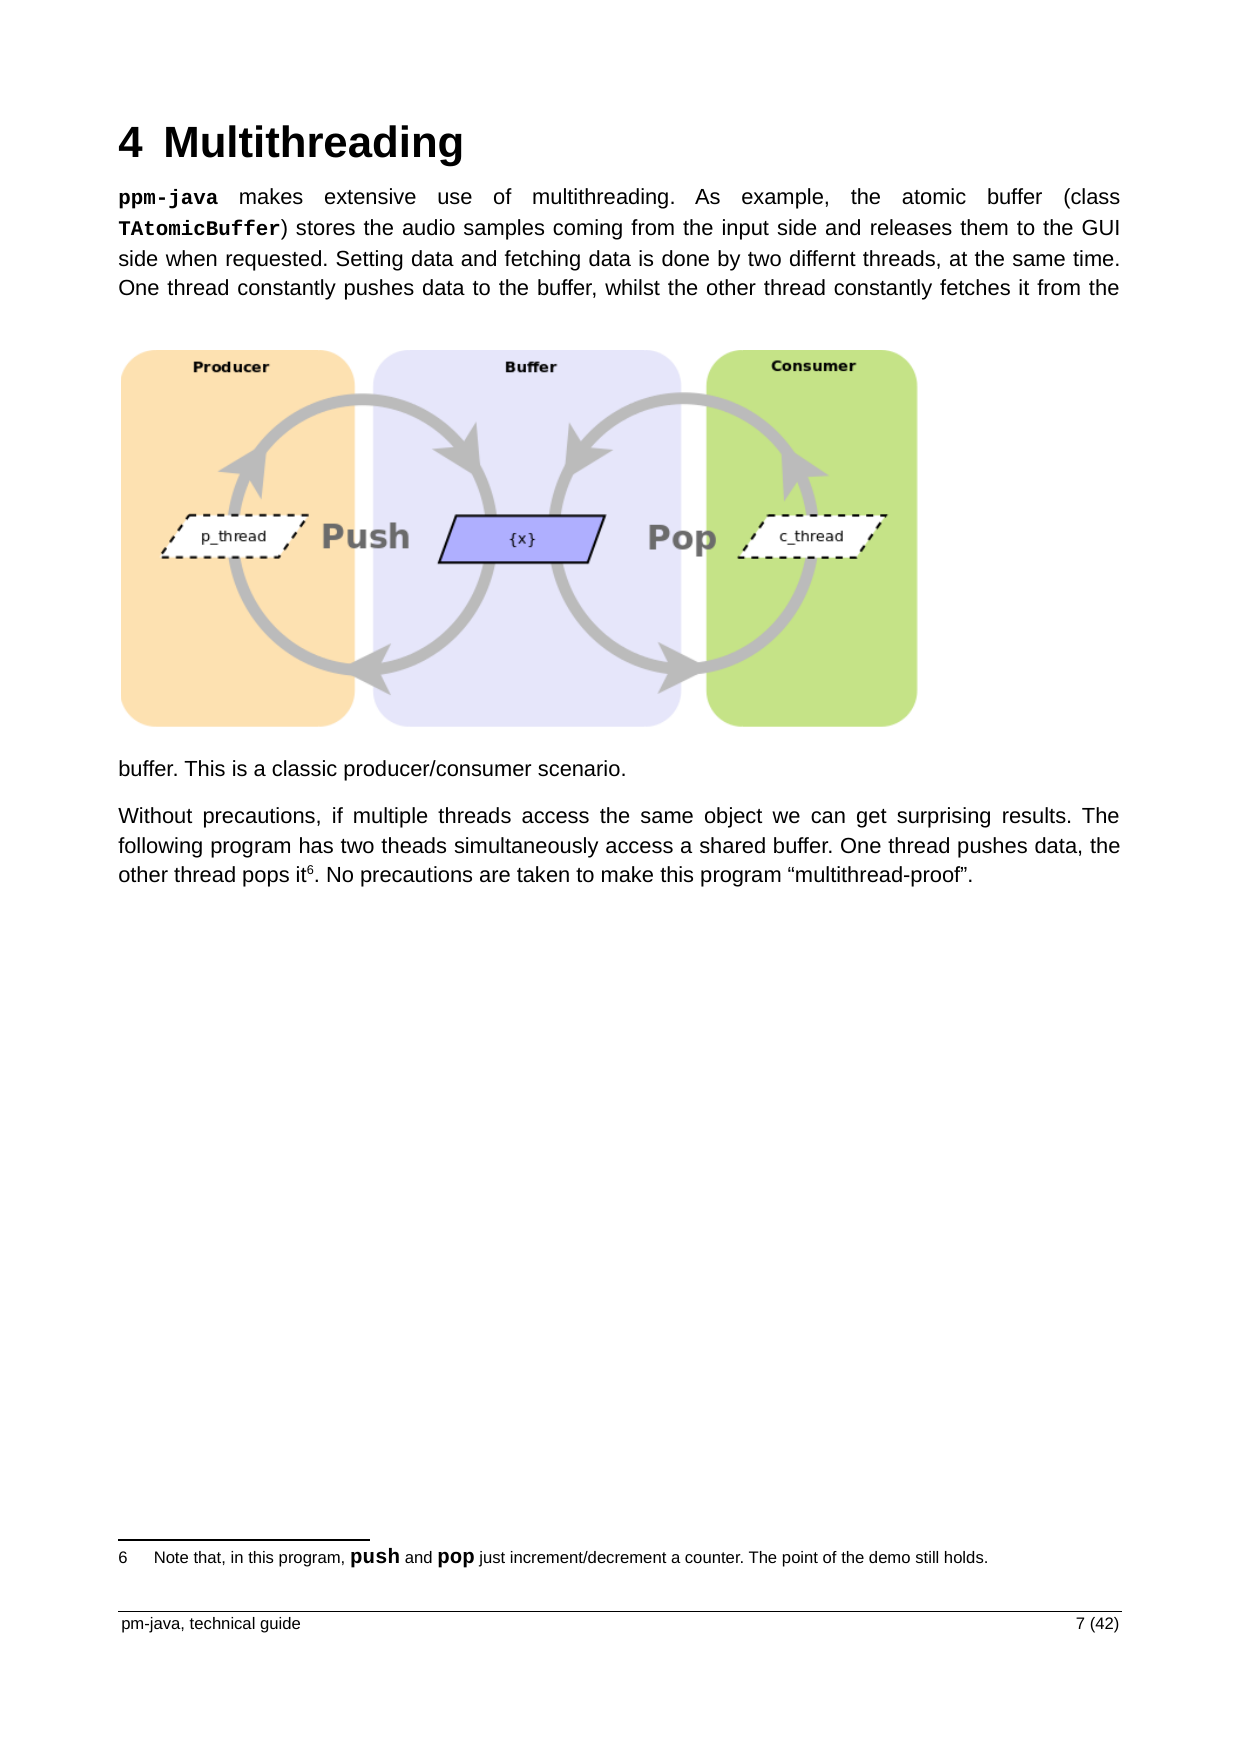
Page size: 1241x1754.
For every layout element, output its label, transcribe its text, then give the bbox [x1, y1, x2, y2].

text Without precautions, if multiple threads access the same object we can get surprising results. The following program has two theads simultaneously access a shared buffer. One thread pushes data, the other thread pops it. No precautions are taken to make this program “multithread-proof”. [118, 804, 1122, 887]
picture [121, 350, 919, 728]
text Note that, in this program, push and pop just increment/decrement a counter. The point of the demo still holds. [118, 1546, 1122, 1570]
text ppm-java makes extensive use of multithreading. As example, the atomic buffer (class TAtomicBuffer) stores the audio samples coming from the input side and releases them to the GUI side when requested. Setting data and fetching data is done by two differnt threads, at the same time. One thread constantly pushes data to the buffer, whilst the other thread constantly fetches it from the buffer. This is a classic producer/consumer scenario. [118, 185, 1122, 781]
subtitle Multithreading [118, 118, 1122, 167]
